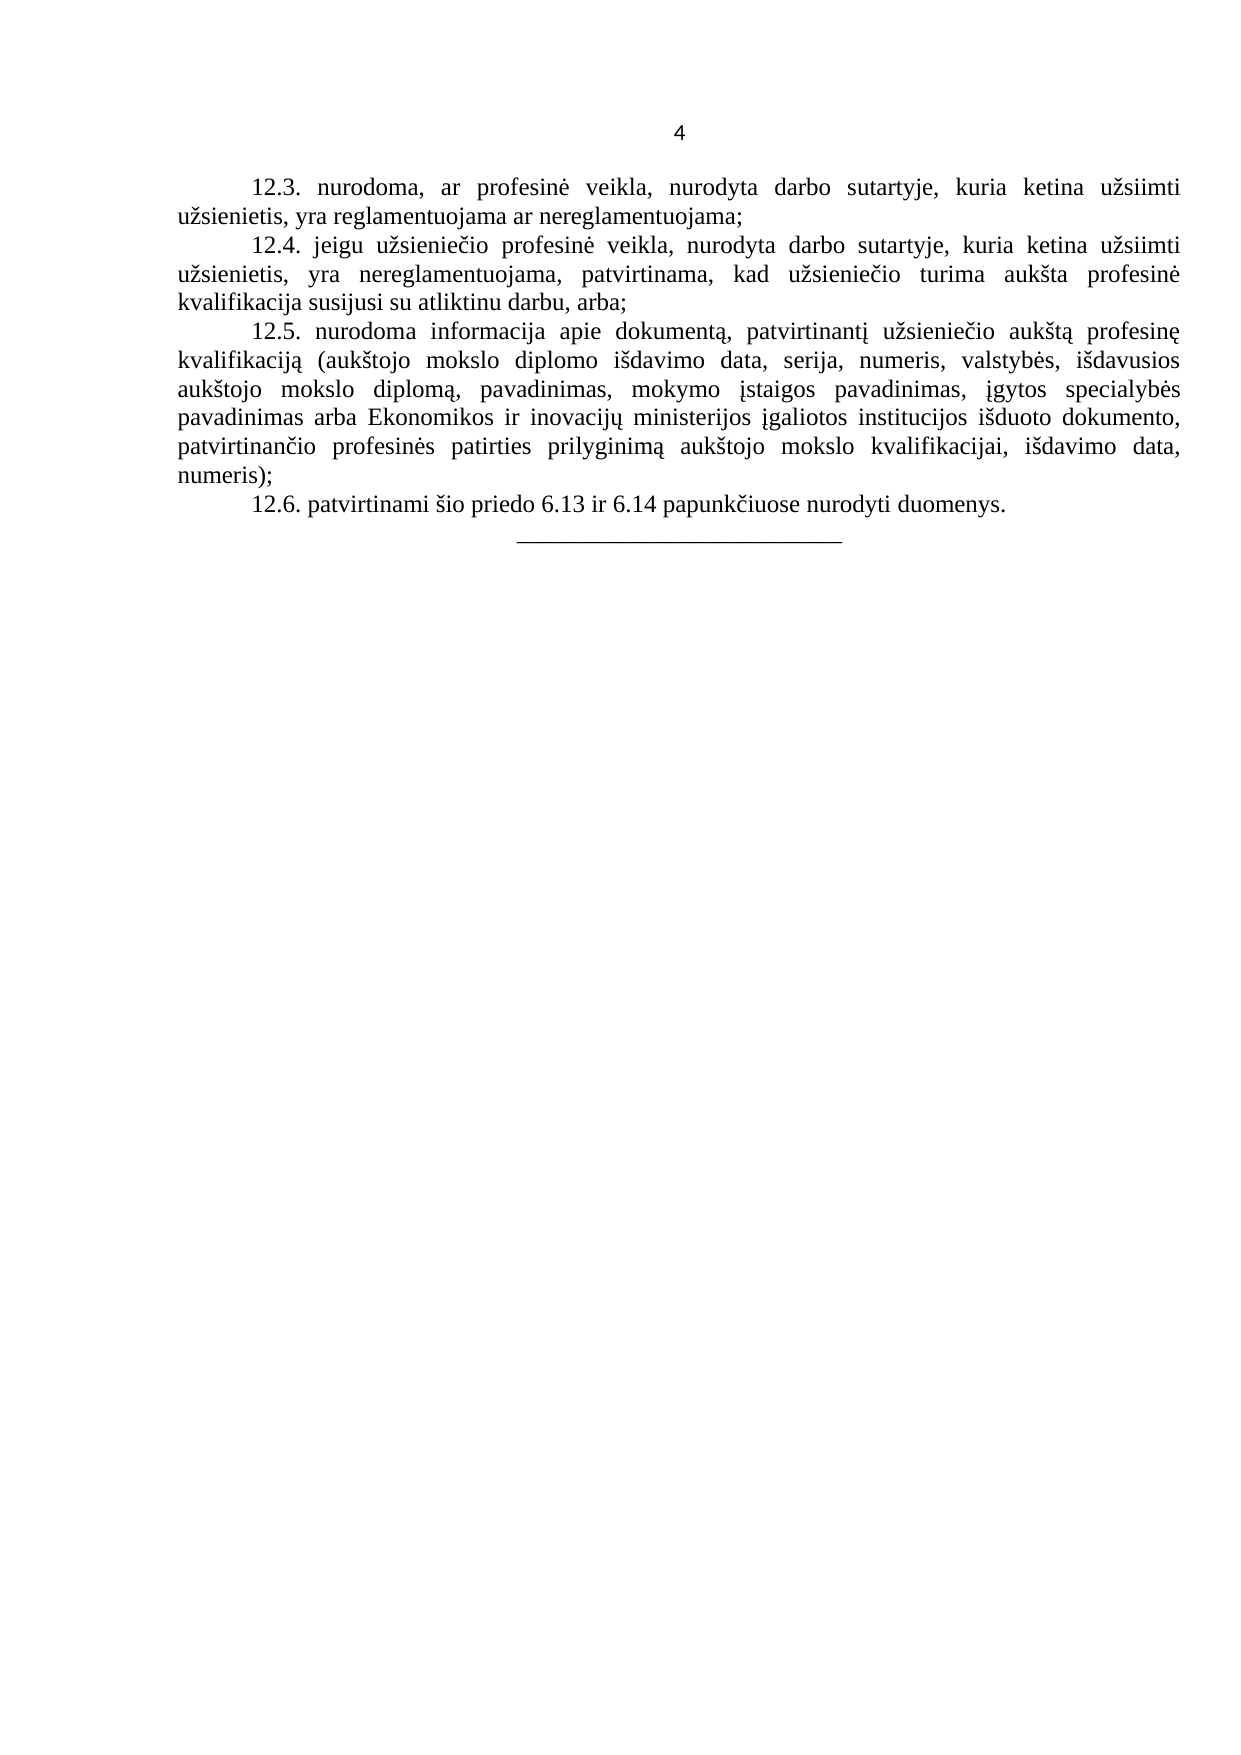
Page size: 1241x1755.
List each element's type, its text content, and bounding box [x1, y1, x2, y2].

text 12.6. patvirtinami šio priedo 6.13 ir 6.14 papunkčiuose nurodyti duomenys. [177, 489, 1181, 517]
text __________________________ [177, 517, 1181, 546]
text 12.5. nurodoma informacija apie dokumentą, patvirtinantį užsieniečio aukštą profesinę kvalifikaciją (aukštojo mokslo diplomo išdavimo data, serija, numeris, valstybės, išdavusios aukštojo mokslo diplomą, pavadinimas, mokymo įstaigos pavadinimas, įgytos specialybės pavadinimas arba Ekonomikos ir inovacijų ministerijos įgaliotos institucijos išduoto dokumento, patvirtinančio profesinės patirties prilyginimą aukštojo mokslo kvalifikacijai, išdavimo data, numeris); [177, 316, 1181, 489]
text 12.3. nurodoma, ar profesinė veikla, nurodyta darbo sutartyje, kuria ketina užsiimti užsienietis, yra reglamentuojama ar nereglamentuojama; [177, 172, 1181, 230]
text 12.4. jeigu užsieniečio profesinė veikla, nurodyta darbo sutartyje, kuria ketina užsiimti užsienietis, yra nereglamentuojama, patvirtinama, kad užsieniečio turima aukšta profesinė kvalifikacija susijusi su atliktinu darbu, arba; [177, 230, 1181, 316]
